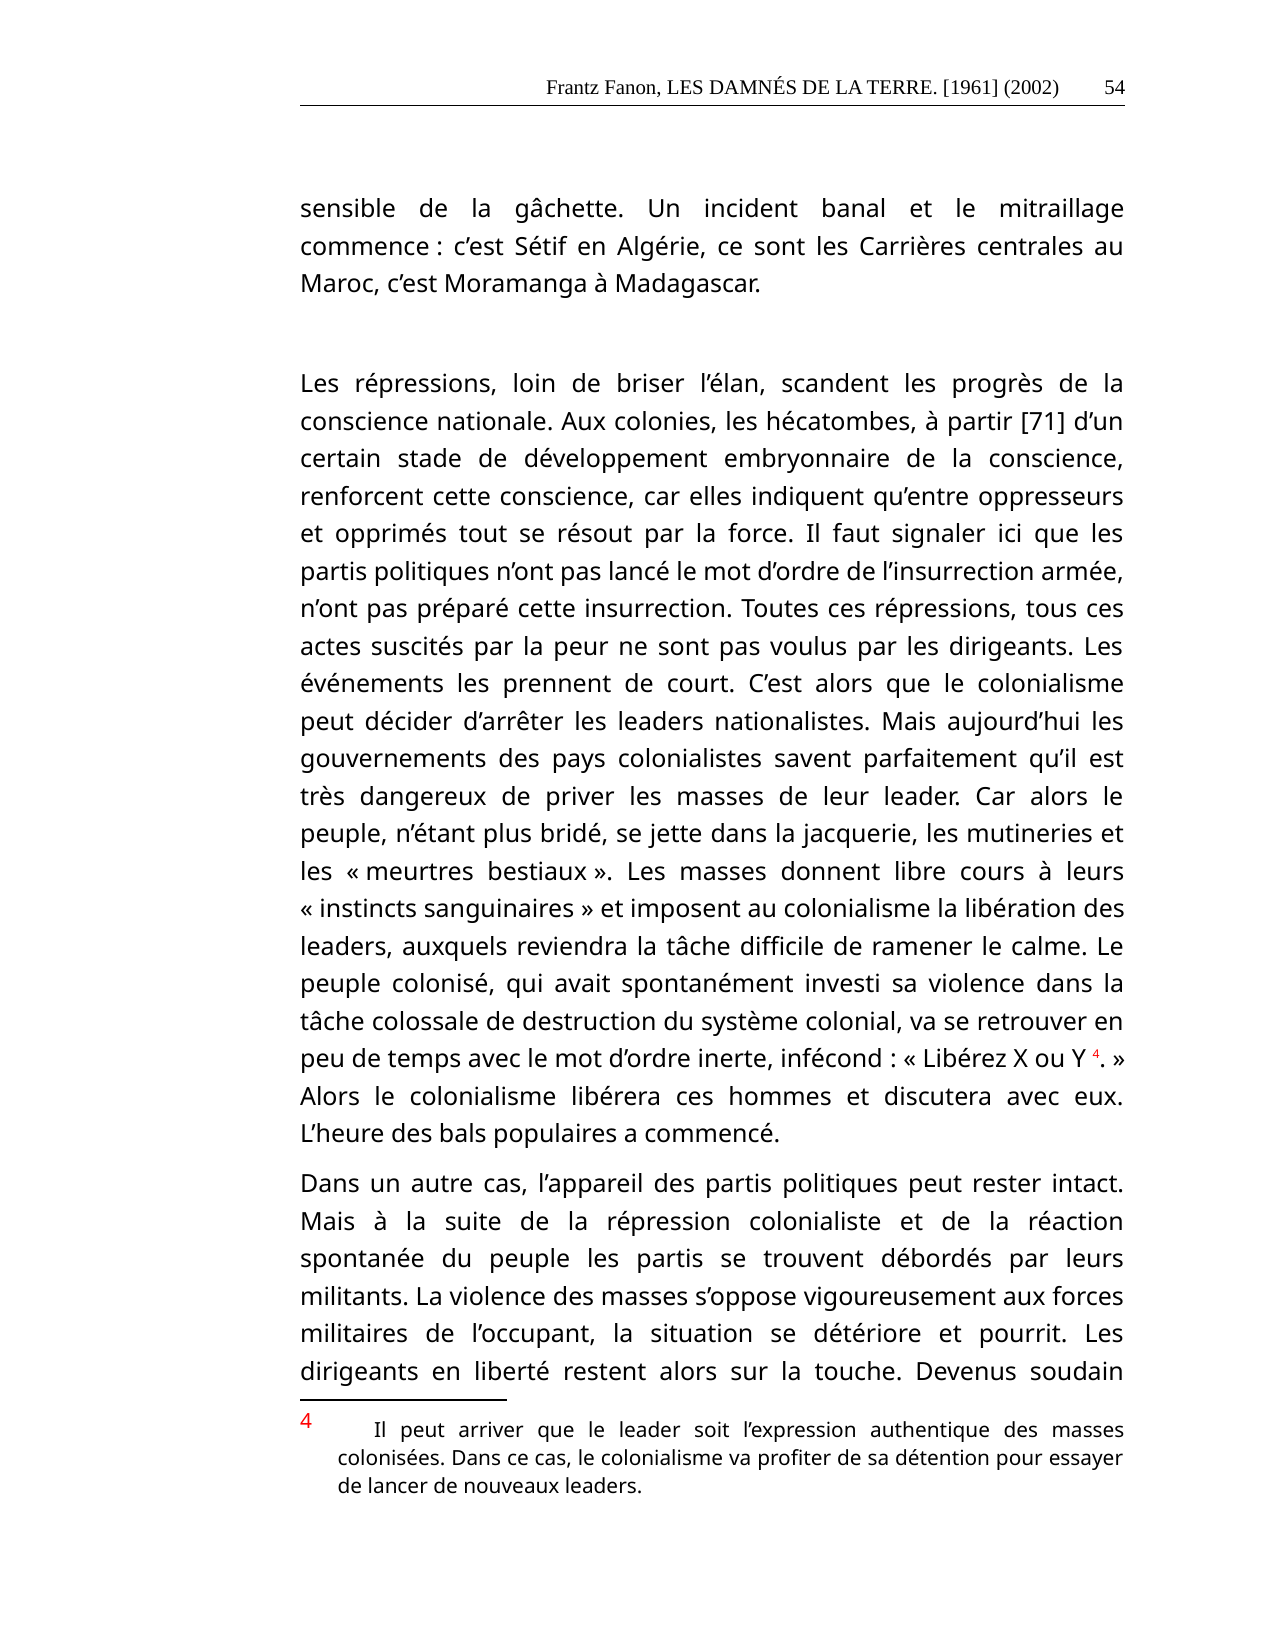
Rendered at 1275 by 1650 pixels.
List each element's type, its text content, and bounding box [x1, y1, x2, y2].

text sensible de la gâchette. Un incident banal et le mitraillage commence : c’est Sétif en Algérie, ce sont les Carrières centrales au Maroc, c’est Moramanga à Madagascar. [300, 187, 1125, 300]
text Dans un autre cas, l’appareil des partis politiques peut rester intact. Mais à la suite de la répression colonialiste et de la réaction spontanée du peuple les partis se trouvent débordés par leurs militants. La violence des masses s’oppose vigoureusement aux forces militaires de l’occupant, la situation se détériore et pourrit. Les dirigeants en liberté restent alors sur la touche. Devenus soudain [300, 1162, 1125, 1387]
text Les répressions, loin de briser l’élan, scandent les progrès de la conscience nationale. Aux colonies, les hécatombes, à partir [71] d’un certain stade de développement embryonnaire de la conscience, renforcent cette conscience, car elles indiquent qu’entre oppresseurs et opprimés tout se résout par la force. Il faut signaler ici que les partis politiques n’ont pas lancé le mot d’ordre de l’insurrection armée, n’ont pas préparé cette insurrection. Toutes ces répressions, tous ces actes suscités par la peur ne sont pas voulus par les dirigeants. Les événements les prennent de court. C’est alors que le colonialisme peut décider d’arrêter les leaders nationalistes. Mais aujourd’hui les gouvernements des pays colonialistes savent parfaitement qu’il est très dangereux de priver les masses de leur leader. Car alors le peuple, n’étant plus bridé, se jette dans la jacquerie, les mutineries et les « meurtres bestiaux ». Les masses donnent libre cours à leurs « instincts sanguinaires » et imposent au colonialisme la libération des leaders, auxquels reviendra la tâche difficile de ramener le calme. Le peuple colonisé, qui avait spontanément investi sa violence dans la tâche colossale de destruction du système colonial, va se retrouver en peu de temps avec le mot d’ordre inerte, infécond : « Libérez X ou Y . » Alors le colonialisme libérera ces hommes et discutera avec eux. L’heure des bals populaires a commencé. [300, 362, 1125, 1150]
text Il peut arriver que le leader soit l’expression authentique des masses colonisées. Dans ce cas, le colonialisme va profiter de sa détention pour essayer de lancer de nouveaux leaders. [300, 1406, 1125, 1500]
